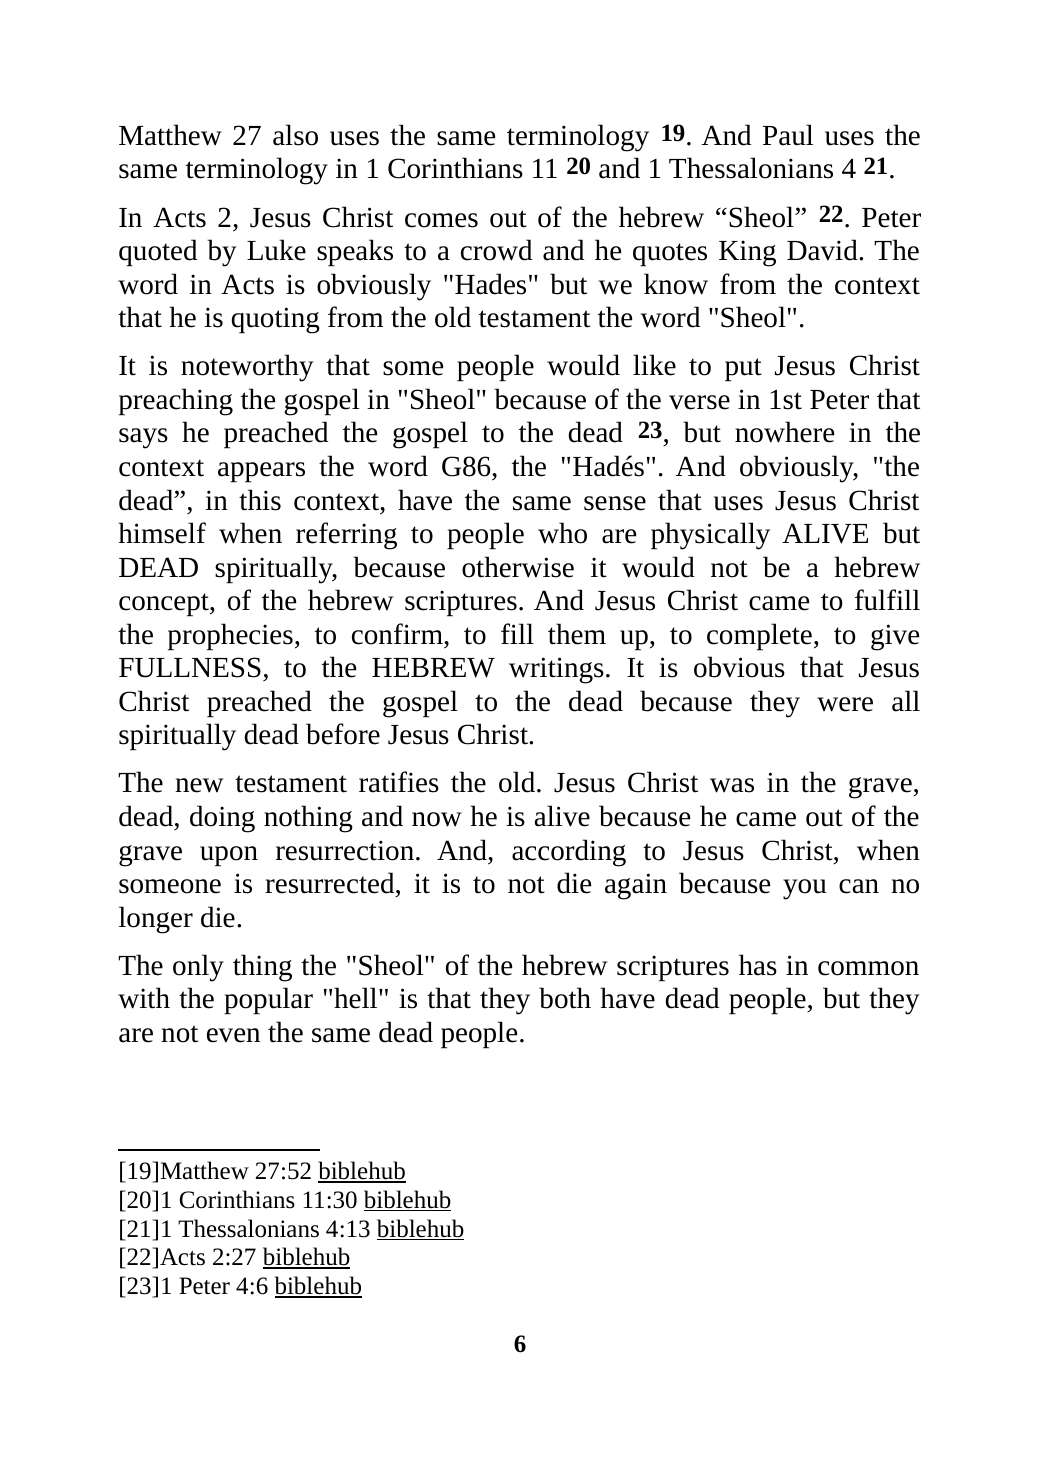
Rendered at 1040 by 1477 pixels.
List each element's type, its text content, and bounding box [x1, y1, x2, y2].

text The only thing the "Sheol" of the hebrew scriptures has in common with the popular "hell" is that they both have dead people, but they are not even the same dead people. [118, 948, 921, 1048]
text It is noteworthy that some people would like to put Jesus Christ preaching the gospel in "Sheol" because of the verse in 1st Peter that says he preached the gospel to the dead , but nowhere in the context appears the word G86, the "Hadés". And obviously, "the dead”, in this context, have the same sense that uses Jesus Christ himself when referring to people who are physically ALIVE but DEAD spiritually, because otherwise it would not be a hebrew concept, of the hebrew scriptures. And Jesus Christ came to fulfill the prophecies, to confirm, to fill them up, to complete, to give FULLNESS, to the HEBREW writings. It is obvious that Jesus Christ preached the gospel to the dead because they were all spiritually dead before Jesus Christ. [118, 348, 921, 751]
text Acts 2:27 biblehub [118, 1242, 921, 1271]
text 1 Corinthians 11:30 biblehub [118, 1185, 921, 1214]
text The new testament ratifies the old. Jesus Christ was in the grave, dead, doing nothing and now he is alive because he came out of the grave upon resurrection. And, according to Jesus Christ, when someone is resurrected, it is to not die again because you can no longer die. [118, 766, 921, 933]
text Matthew 27 also uses the same terminology . And Paul uses the same terminology in 1 Corinthians 11 and 1 Thessalonians 4 . [118, 118, 921, 185]
text 1 Thessalonians 4:13 biblehub [118, 1214, 921, 1242]
text 1 Peter 4:6 biblehub [118, 1271, 921, 1300]
text In Acts 2, Jesus Christ comes out of the hebrew “Sheol” . Peter quoted by Luke speaks to a crowd and he quotes King David. The word in Acts is obviously "Hades" but we know from the context that he is quoting from the old testament the word "Sheol". [118, 200, 921, 334]
text Matthew 27:52 biblehub [118, 1156, 921, 1185]
